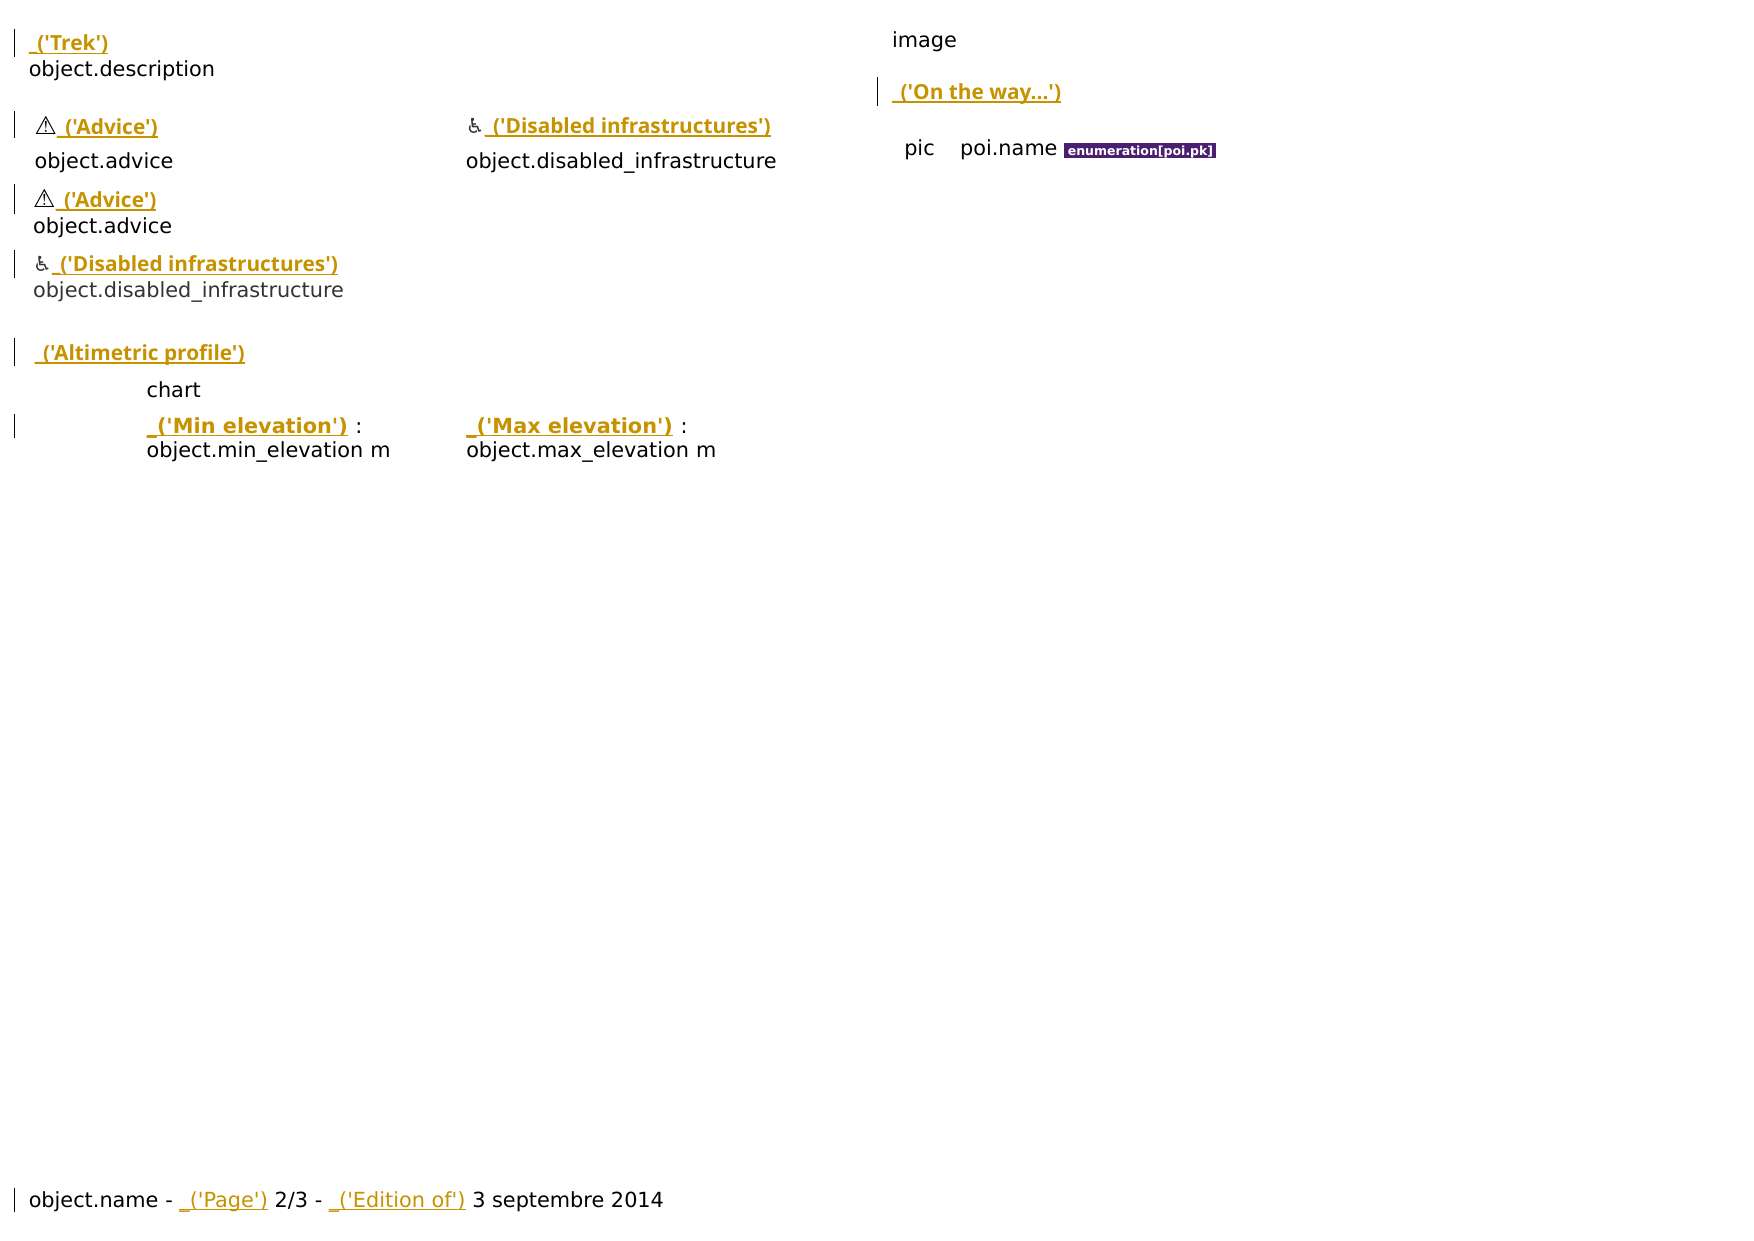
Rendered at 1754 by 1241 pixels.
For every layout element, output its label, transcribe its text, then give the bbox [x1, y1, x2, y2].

table_cell _('Max elevation') : object.max_elevation m [460, 408, 862, 468]
table_cell _('Min elevation') : object.min_elevation m [141, 408, 460, 468]
table_header ♿_('Disabled infrastructures') [460, 106, 862, 143]
table_header ⚠_('Advice') [29, 106, 441, 143]
table_cell [29, 372, 141, 408]
table_cell object.disabled_infrastructure [460, 143, 862, 179]
table_cell ♿_('Disabled infrastructures') object.disabled_infrastructure [27, 244, 862, 308]
text _('Trek') [28, 28, 862, 57]
table_cell object.advice [29, 143, 441, 179]
text _('On the way...') [892, 77, 1725, 106]
table_header [441, 106, 460, 143]
table_cell [29, 408, 141, 468]
text object.description [28, 57, 862, 81]
table_header pic [892, 130, 954, 166]
table_header ⚠_('Advice') object.advice [27, 179, 862, 244]
table_header poi.name 'enumeration[poi.pk]' [954, 130, 1308, 166]
table_cell [441, 143, 460, 179]
table_cell chart [141, 372, 862, 408]
text image [892, 28, 1725, 53]
table_header _('Altimetric profile') [29, 332, 862, 372]
